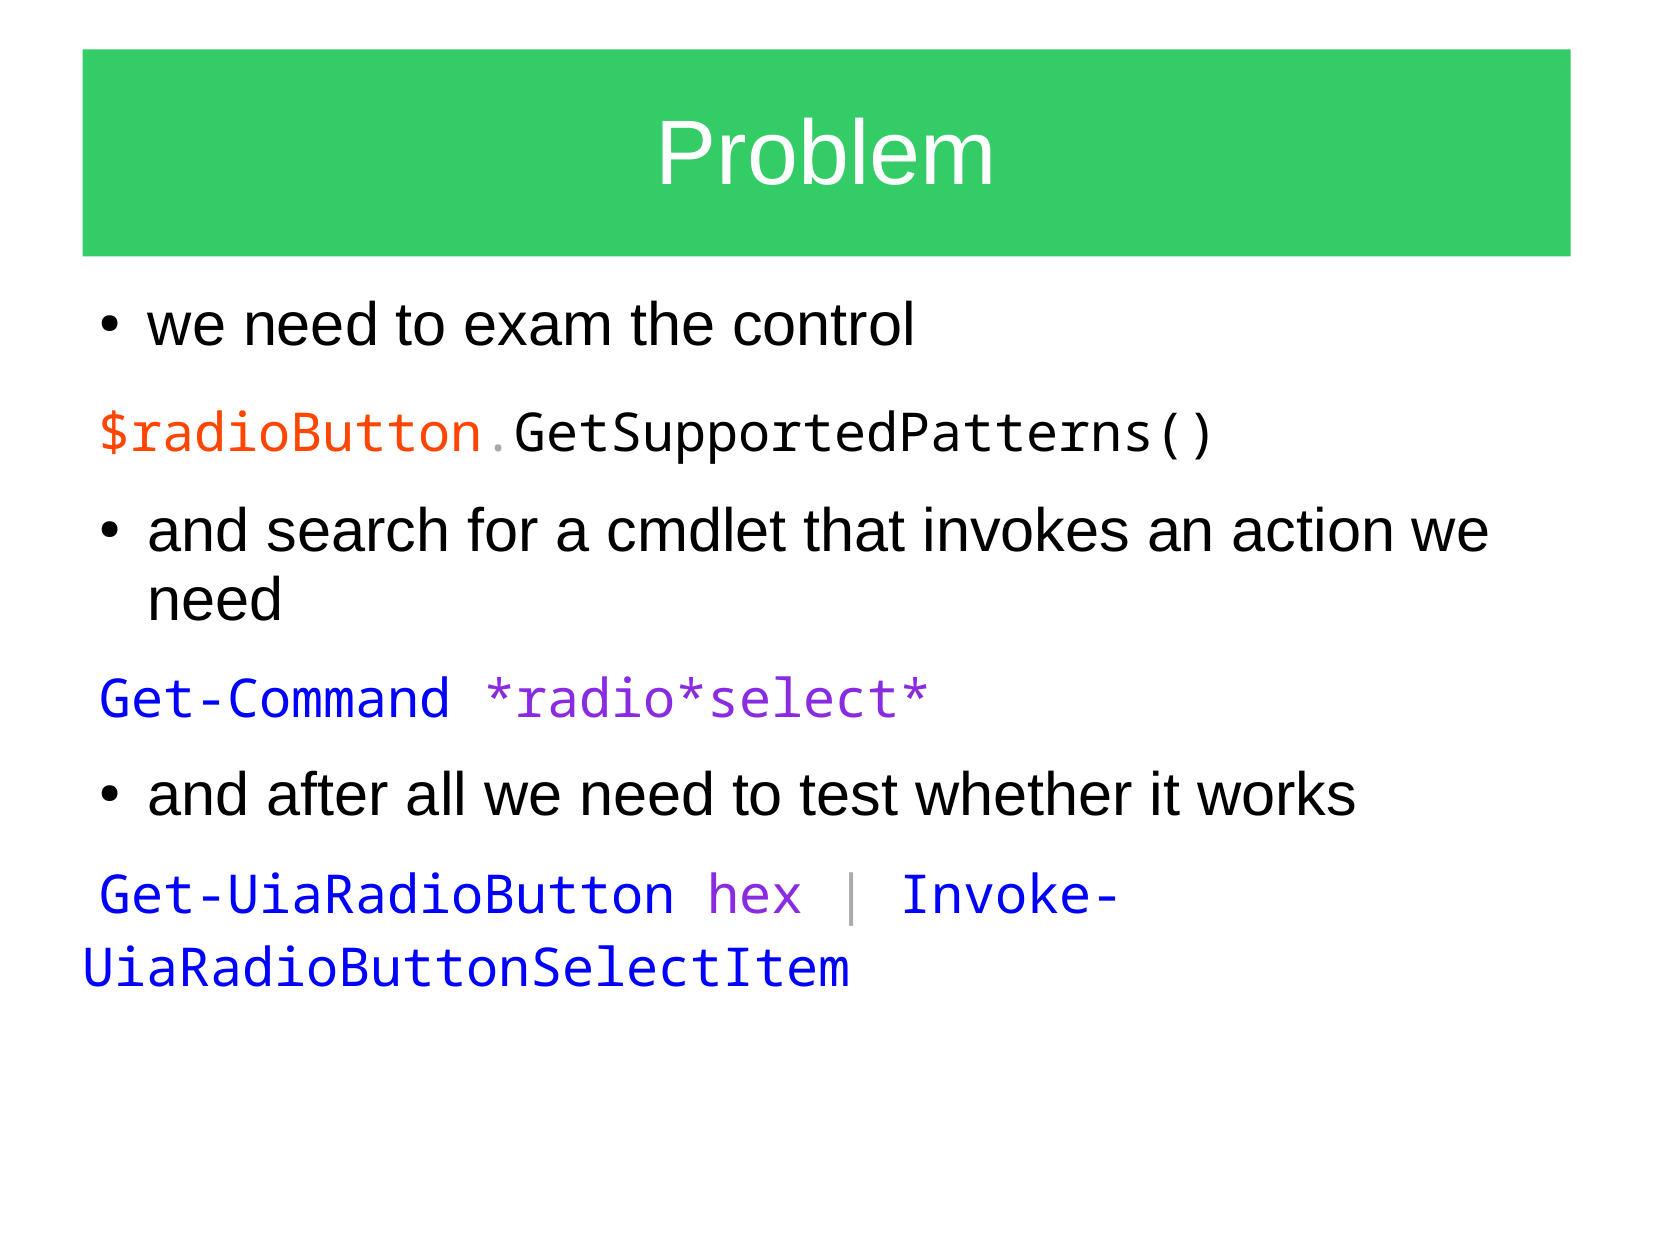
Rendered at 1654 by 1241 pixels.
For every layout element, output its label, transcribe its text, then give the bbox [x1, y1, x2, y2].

title Problem [82, 49, 1571, 257]
list we need to exam the control $radioButton.GetSupportedPatterns() and search for a cmdlet that invokes an action we need Get-Command *radio*select* and after all we need to test whether it works Get-UiaRadioButton hex | Invoke-UiaRadioButtonSelectItem [82, 290, 1538, 1010]
